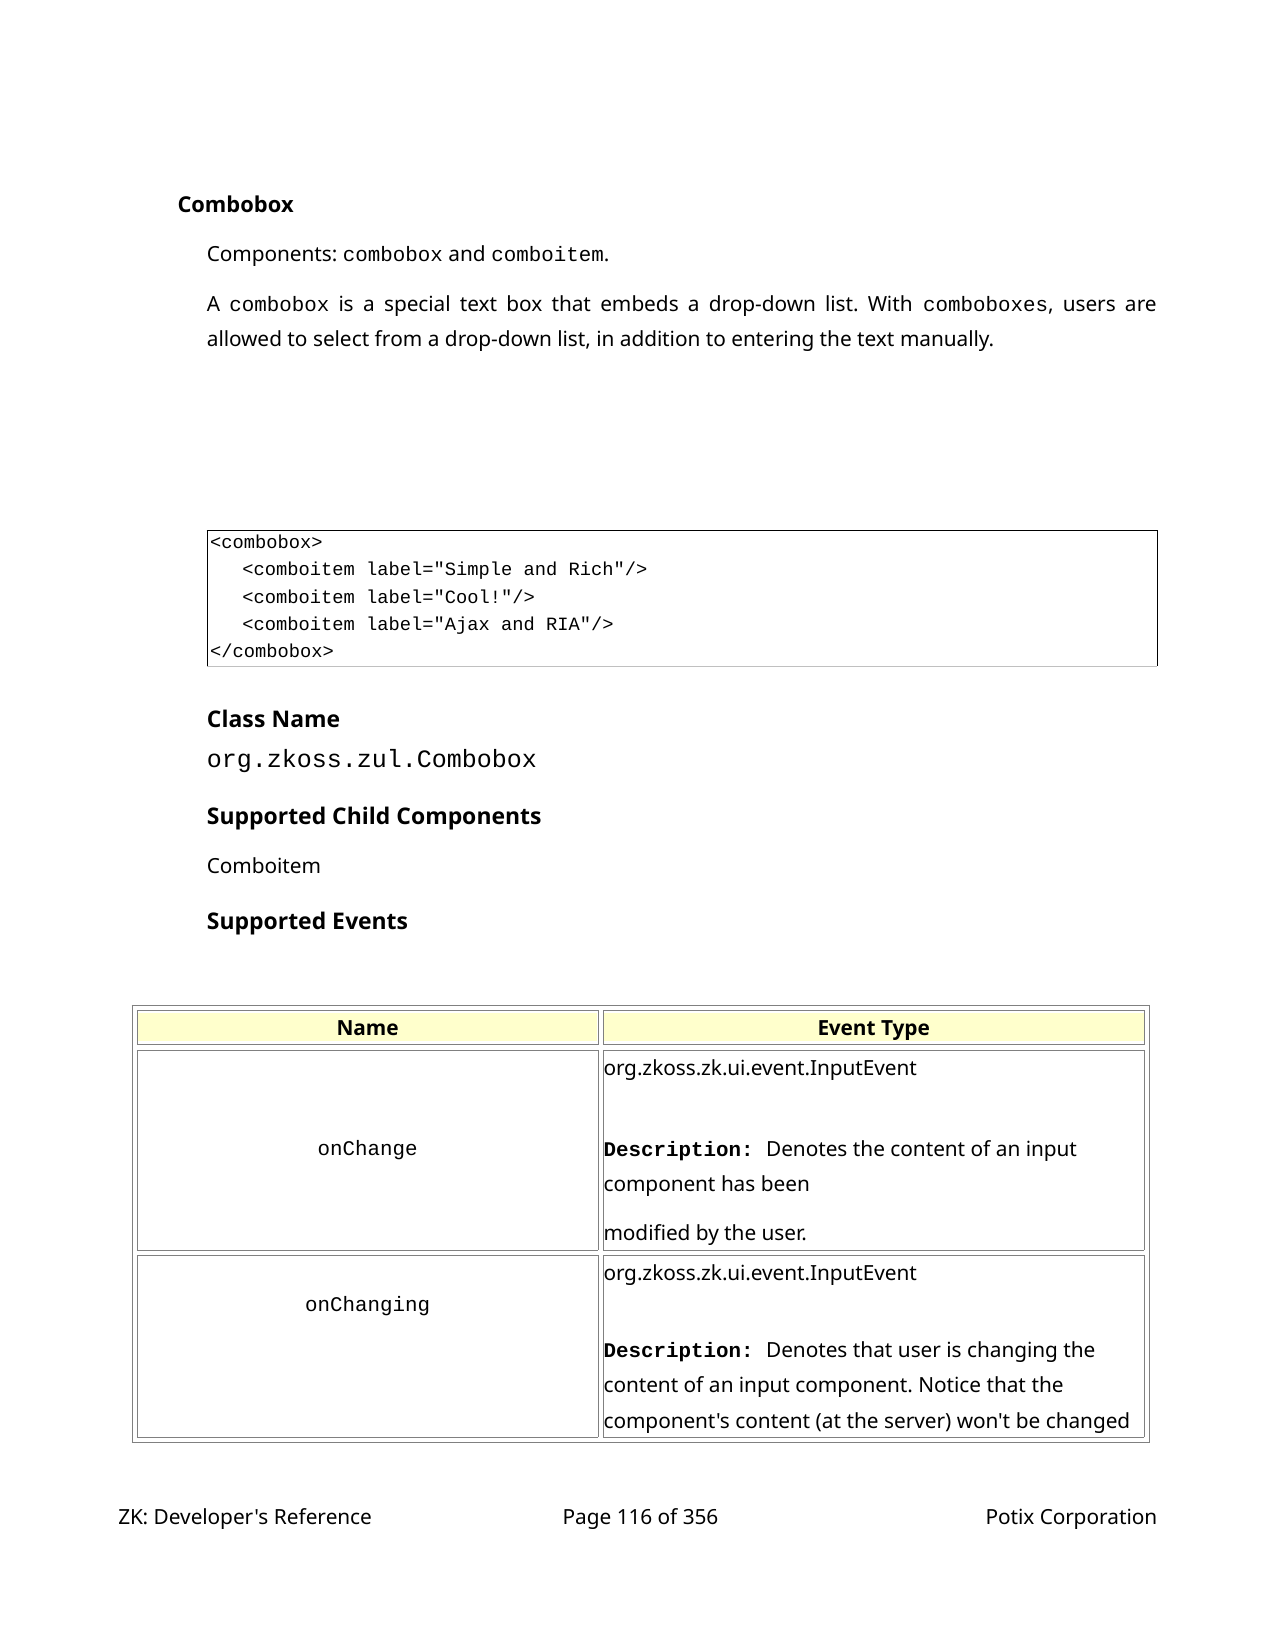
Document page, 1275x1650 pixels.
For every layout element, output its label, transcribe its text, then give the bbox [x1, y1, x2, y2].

text <comboitem label="Cool!"/> [208, 584, 1157, 609]
text A combobox is a special text box that embeds a drop-down list. With comboboxes, users are allowed to select from a drop-down list, in addition to entering the text manually. [207, 289, 1157, 352]
text </combobox> [208, 639, 1157, 666]
table_header Event Type [600, 1006, 1147, 1044]
text <comboitem label="Simple and Rich"/> [208, 557, 1157, 582]
subtitle Class Name [207, 703, 1157, 734]
text Components: combobox and comboitem. [207, 239, 1157, 268]
table_cell onChange [134, 1044, 600, 1250]
subtitle Combobox [177, 189, 1157, 219]
table_cell org.zkoss.zk.ui.event.InputEvent Description: Denotes the content of an input component has been modified by the user. [600, 1044, 1147, 1250]
subtitle Supported Child Components [207, 800, 1157, 831]
table_cell onChanging [134, 1250, 600, 1437]
text <comboitem label="Ajax and RIA"/> [208, 612, 1157, 636]
text Comboitem [207, 852, 1157, 880]
subtitle Supported Events [207, 905, 1157, 936]
text org.zkoss.zul.Combobox [207, 746, 1157, 775]
text <combobox> [208, 531, 1157, 554]
table_header Name [134, 1006, 600, 1044]
table_cell org.zkoss.zk.ui.event.InputEvent Description: Denotes that user is changing the content of an input component. Notice that the component's content (at the server) won't be changed [600, 1250, 1147, 1437]
